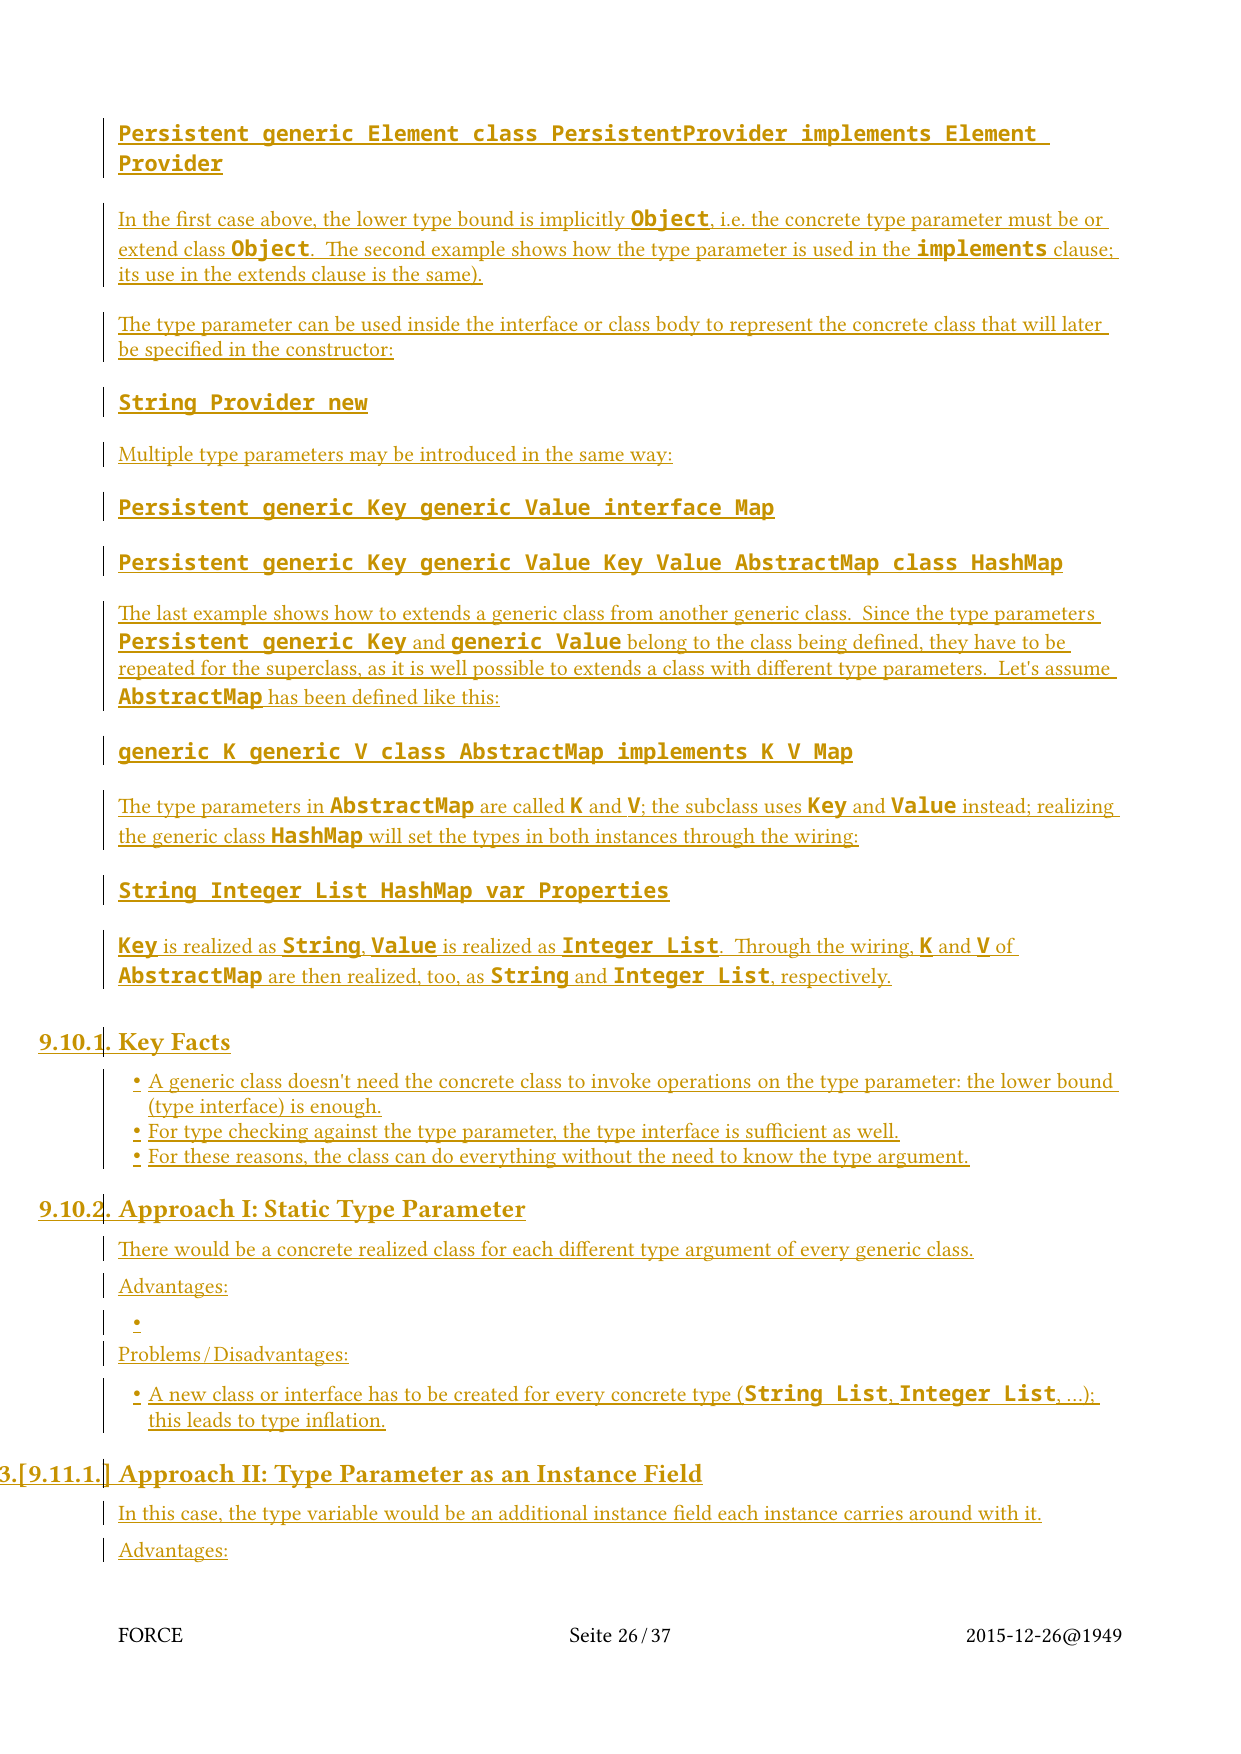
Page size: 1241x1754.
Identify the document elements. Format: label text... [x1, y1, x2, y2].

text Persistent generic Element class PersistentProvider implements Element Provider [118, 118, 1122, 178]
text Problems / Disadvantages: [118, 1341, 1122, 1366]
text In this case, the type variable would be an additional instance field each instance carries around with it. [118, 1501, 1122, 1525]
subtitle Approach II: Type Parameter as an Instance Field [118, 1458, 1122, 1488]
text Multiple type parameters may be introduced in the same way: [118, 442, 1122, 467]
text generic K generic V class AbstractMap implements K V Map [118, 736, 1122, 765]
text String Provider new [118, 387, 1122, 417]
text The type parameters in AbstractMap are called K and V; the subclass uses Key and Value instead; realizing the generic class HashMap will set the types in both instances through the wiring: [118, 790, 1122, 850]
text There would be a concrete realized class for each different type argument of every generic class. [118, 1236, 1122, 1261]
text The type parameter can be used inside the interface or class body to represent the concrete class that will later be specified in the constructor: [118, 312, 1122, 362]
text The last example shows how to extends a generic class from another generic class. Since the type parameters Persistent generic Key and generic Value belong to the class being defined, they have to be repeated for the superclass, as it is well possible to extends a class with different type parameters. Let's assume AbstractMap has been defined like this: [118, 601, 1122, 711]
subtitle Key Facts [118, 1027, 1122, 1057]
text Advantages: [118, 1537, 1122, 1562]
list For type checking against the type parameter, the type interface is sufficient as well. [133, 1119, 1122, 1144]
text Key is realized as String, Value is realized as Integer List. Through the wiring, K and V of AbstractMap are then realized, too, as String and Integer List, respectively. [118, 930, 1122, 989]
subtitle Approach I: Static Type Parameter [118, 1194, 1122, 1224]
text Persistent generic Key generic Value Key Value AbstractMap class HashMap [118, 546, 1122, 576]
list A generic class doesn't need the concrete class to invoke operations on the type parameter: the lower bound (type interface) is enough. [133, 1069, 1122, 1119]
text String Integer List HashMap var Properties [118, 875, 1122, 905]
text Advantages: [118, 1273, 1122, 1298]
list A new class or interface has to be created for every concrete type (String List, Integer List, …); this leads to type inflation. [133, 1378, 1122, 1433]
list For these reasons, the class can do everything without the need to know the type argument. [133, 1144, 1122, 1169]
text In the first case above, the lower type bound is implicitly Object, i. e. the concrete type parameter must be or extend class Object. The second example shows how the type parameter is used in the implements clause; its use in the extends clause is the same). [118, 203, 1122, 287]
text Persistent generic Key generic Value interface Map [118, 492, 1122, 521]
